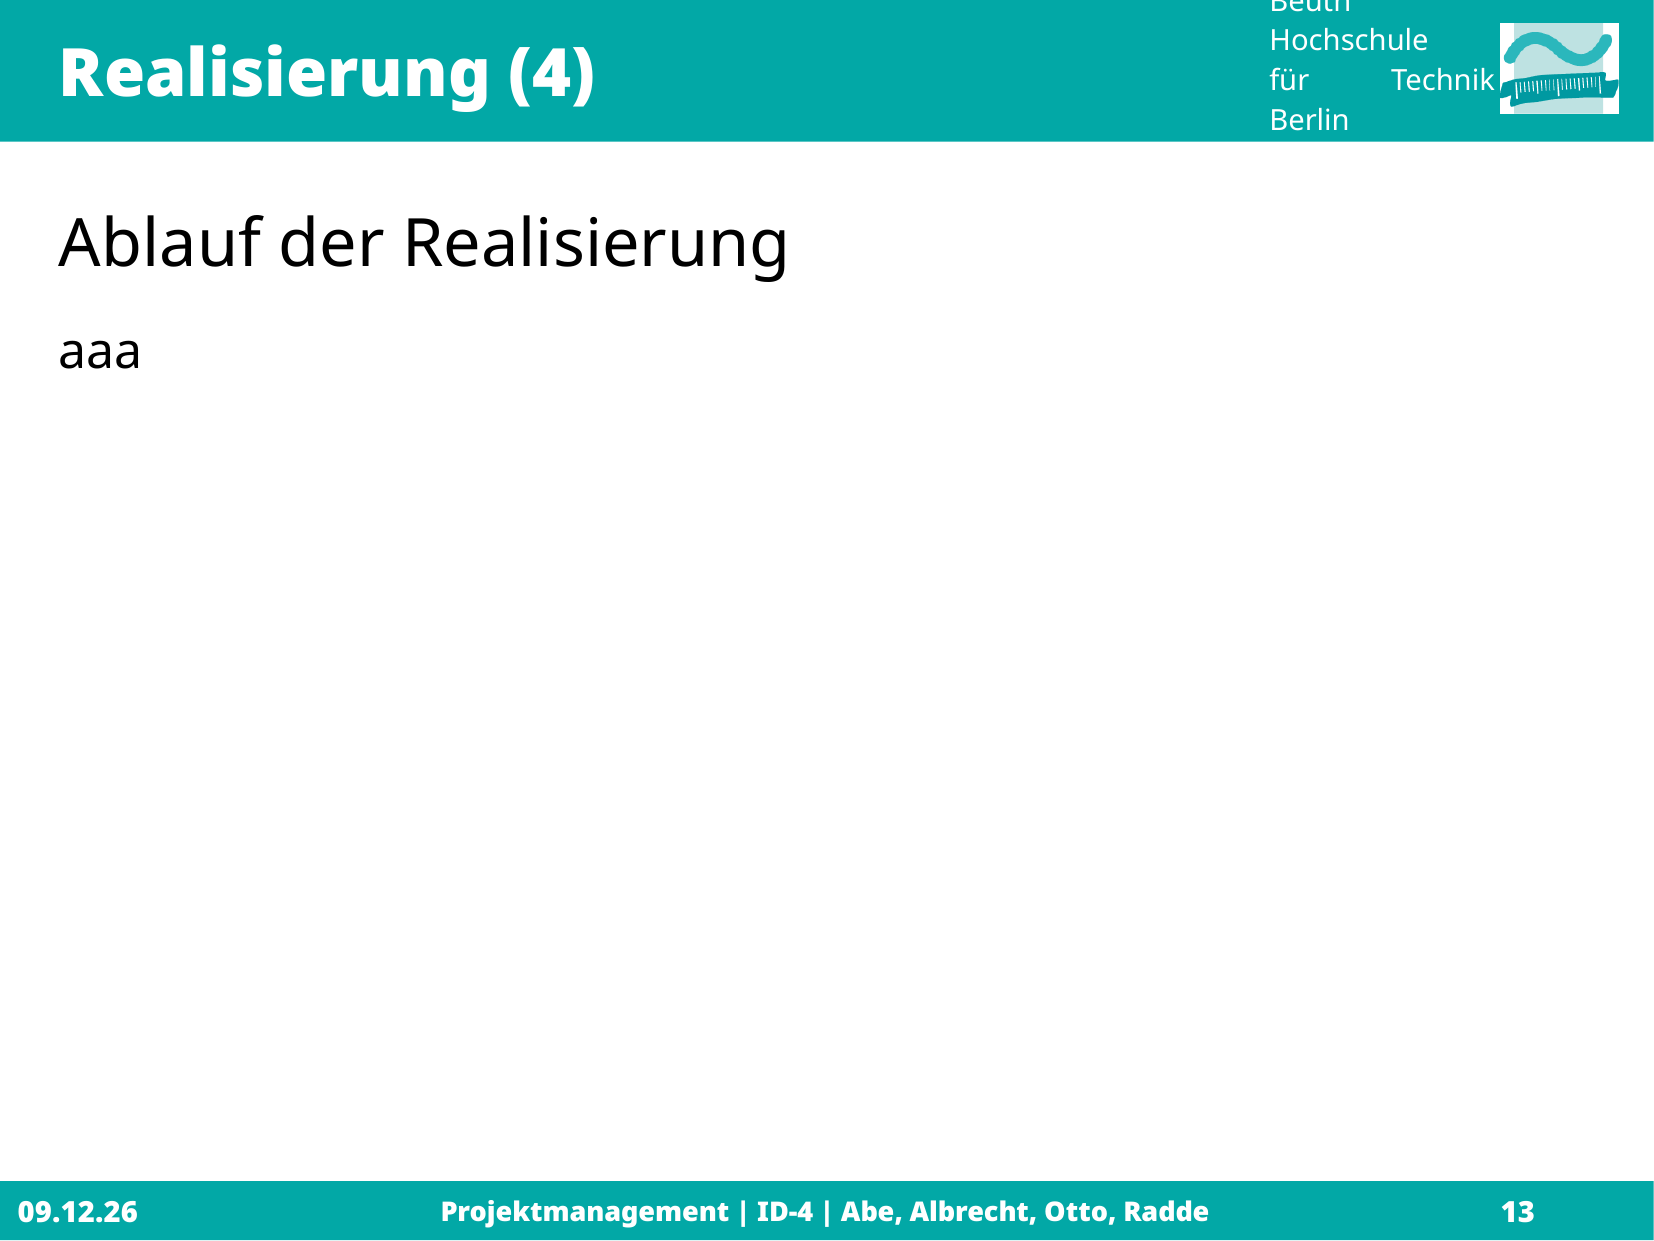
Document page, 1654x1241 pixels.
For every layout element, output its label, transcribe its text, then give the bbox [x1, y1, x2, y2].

list Ablauf der Realisierung aaa [59, 195, 1595, 1126]
picture [1500, 23, 1619, 114]
title Realisierung (4) [59, 17, 1241, 125]
